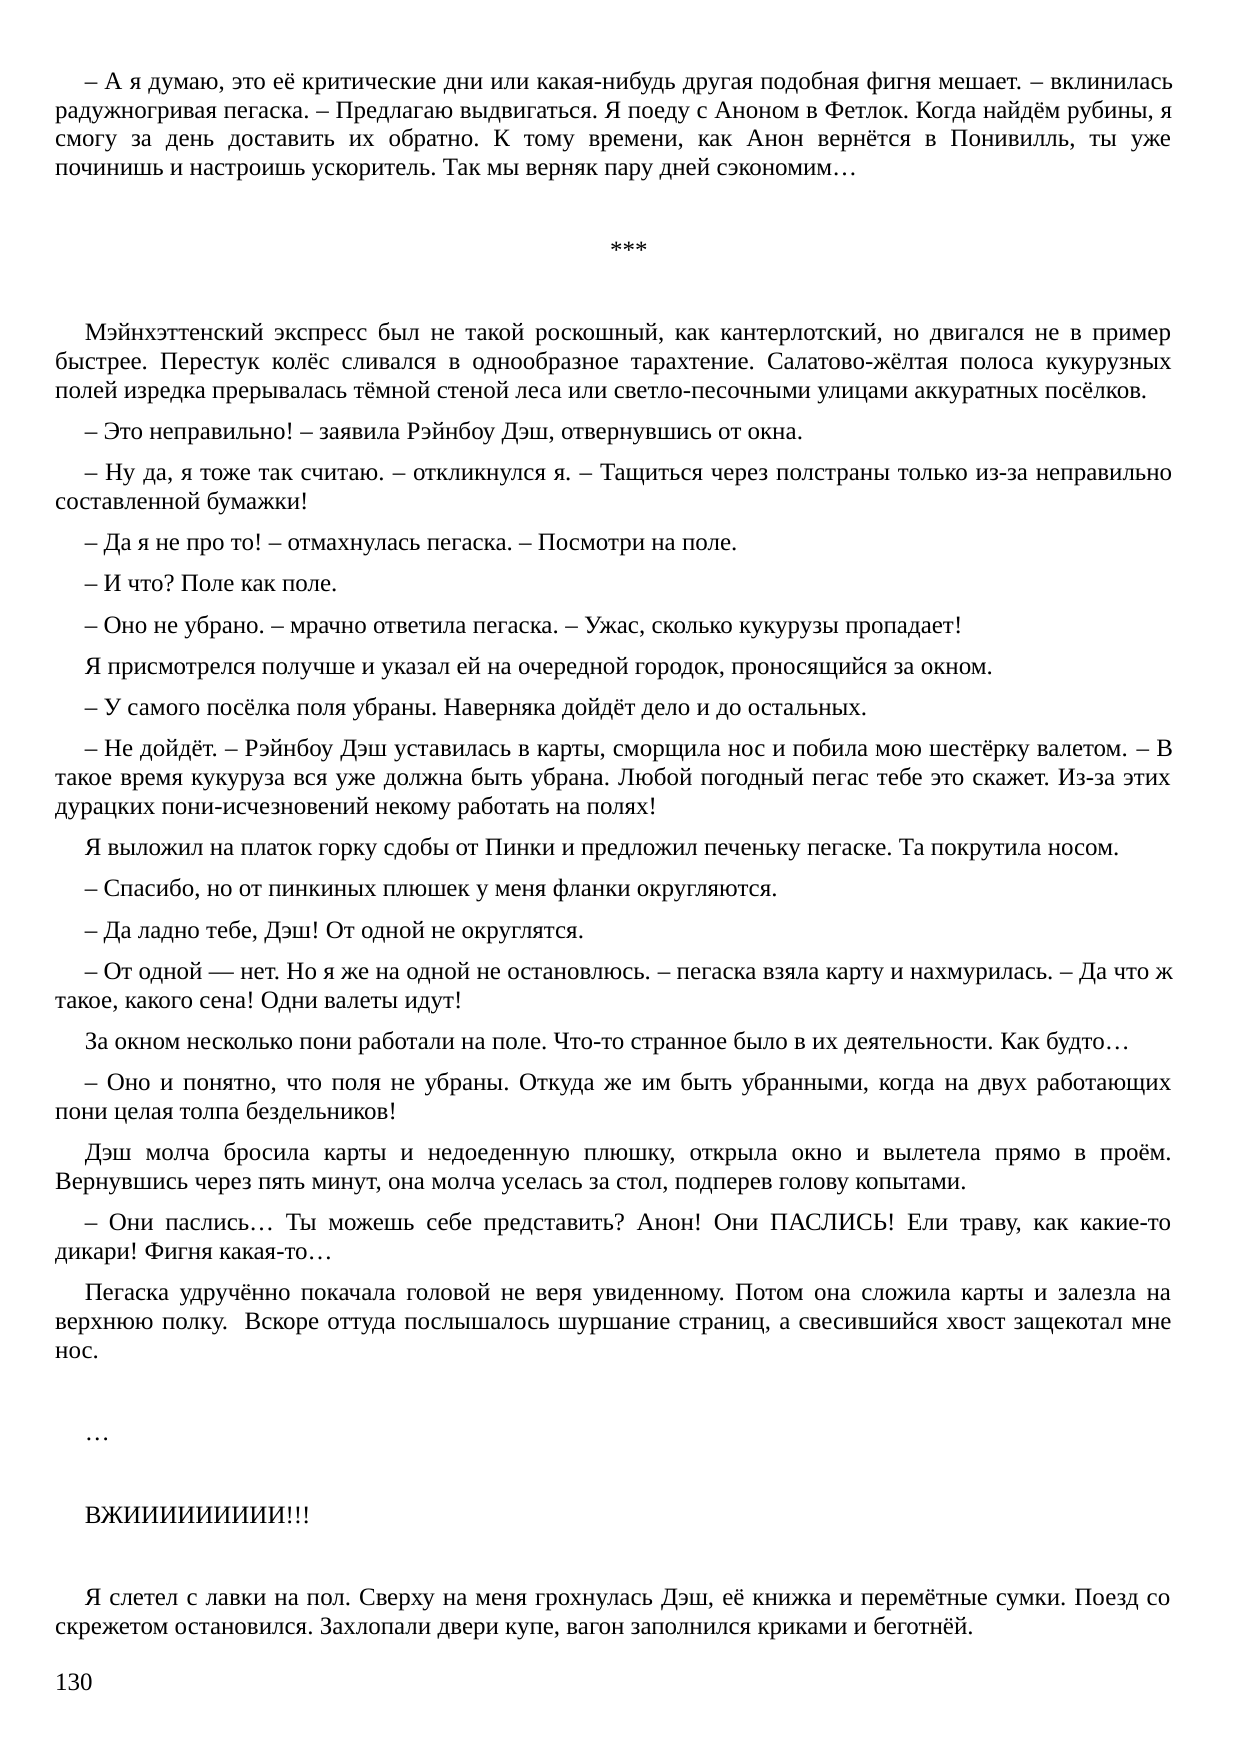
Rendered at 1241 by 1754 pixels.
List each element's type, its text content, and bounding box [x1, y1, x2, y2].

text ВЖИИИИИИИИИ!!! [55, 1500, 1173, 1528]
text Я присмотрелся получше и указал ей на очередной городок, проносящийся за окном. [55, 651, 1173, 680]
text – Ну да, я тоже так считаю. – откликнулся я. – Тащиться через полстраны только из-за неправильно составленной бумажки! [55, 457, 1173, 515]
text Дэш молча бросила карты и недоеденную плюшку, открыла окно и вылетела прямо в проём. Вернувшись через пять минут, она молча уселась за стол, подперев голову копытами. [55, 1137, 1173, 1195]
text – А я думаю, это её критические дни или какая-нибудь другая подобная фигня мешает. – вклинилась радужногривая пегаска. – Предлагаю выдвигаться. Я поеду с Аноном в Фетлок. Когда найдём рубины, я смогу за день доставить их обратно. К тому времени, как Анон вернётся в Понивилль, ты уже починишь и настроишь ускоритель. Так мы верняк пару дней сэкономим… [55, 66, 1173, 181]
text … [55, 1417, 1173, 1446]
text – Да ладно тебе, Дэш! От одной не округлятся. [55, 915, 1173, 943]
text – Оно и понятно, что поля не убраны. Откуда же им быть убранными, когда на двух работающих пони целая толпа бездельников! [55, 1067, 1173, 1125]
text – Да я не про то! – отмахнулась пегаска. – Посмотри на поле. [55, 527, 1173, 556]
text Мэйнхэттенский экспресс был не такой роскошный, как кантерлотский, но двигался не в пример быстрее. Перестук колёс сливался в однообразное тарахтение. Салатово-жёлтая полоса кукурузных полей изредка прерывалась тёмной стеной леса или светло-песочными улицами аккуратных посёлков. [55, 317, 1173, 403]
text – Они паслись… Ты можешь себе представить? Анон! Они ПАСЛИСЬ! Ели траву, как какие-то дикари! Фигня какая-то… [55, 1207, 1173, 1265]
text – И что? Поле как поле. [55, 568, 1173, 597]
text – Не дойдёт. – Рэйнбоу Дэш уставилась в карты, сморщила нос и побила мою шестёрку валетом. – В такое время кукуруза вся уже должна быть убрана. Любой погодный пегас тебе это скажет. Из-за этих дурацких пони-исчезновений некому работать на полях! [55, 733, 1173, 820]
text Я слетел с лавки на пол. Сверху на меня грохнулась Дэш, её книжка и перемётные сумки. Поезд со скрежетом остановился. Захлопали двери купе, вагон заполнился криками и беготнёй. [55, 1582, 1173, 1640]
text За окном несколько пони работали на поле. Что-то странное было в их деятельности. Как будто… [55, 1026, 1173, 1055]
text – Спасибо, но от пинкиных плюшек у меня фланки округляются. [55, 873, 1173, 902]
text Пегаска удручённо покачала головой не веря увиденному. Потом она сложила карты и залезла на верхнюю полку. Вскоре оттуда послышалось шуршание страниц, а свесившийся хвост защекотал мне нос. [55, 1277, 1173, 1363]
text *** [55, 235, 1173, 263]
text – Оно не убрано. – мрачно ответила пегаска. – Ужас, сколько кукурузы пропадает! [55, 610, 1173, 638]
text Я выложил на платок горку сдобы от Пинки и предложил печеньку пегаске. Та покрутила носом. [55, 832, 1173, 861]
text – Это неправильно! – заявила Рэйнбоу Дэш, отвернувшись от окна. [55, 416, 1173, 445]
text – От одной — нет. Но я же на одной не остановлюсь. – пегаска взяла карту и нахмурилась. – Да что ж такое, какого сена! Одни валеты идут! [55, 956, 1173, 1013]
text – У самого посёлка поля убраны. Наверняка дойдёт дело и до остальных. [55, 692, 1173, 721]
